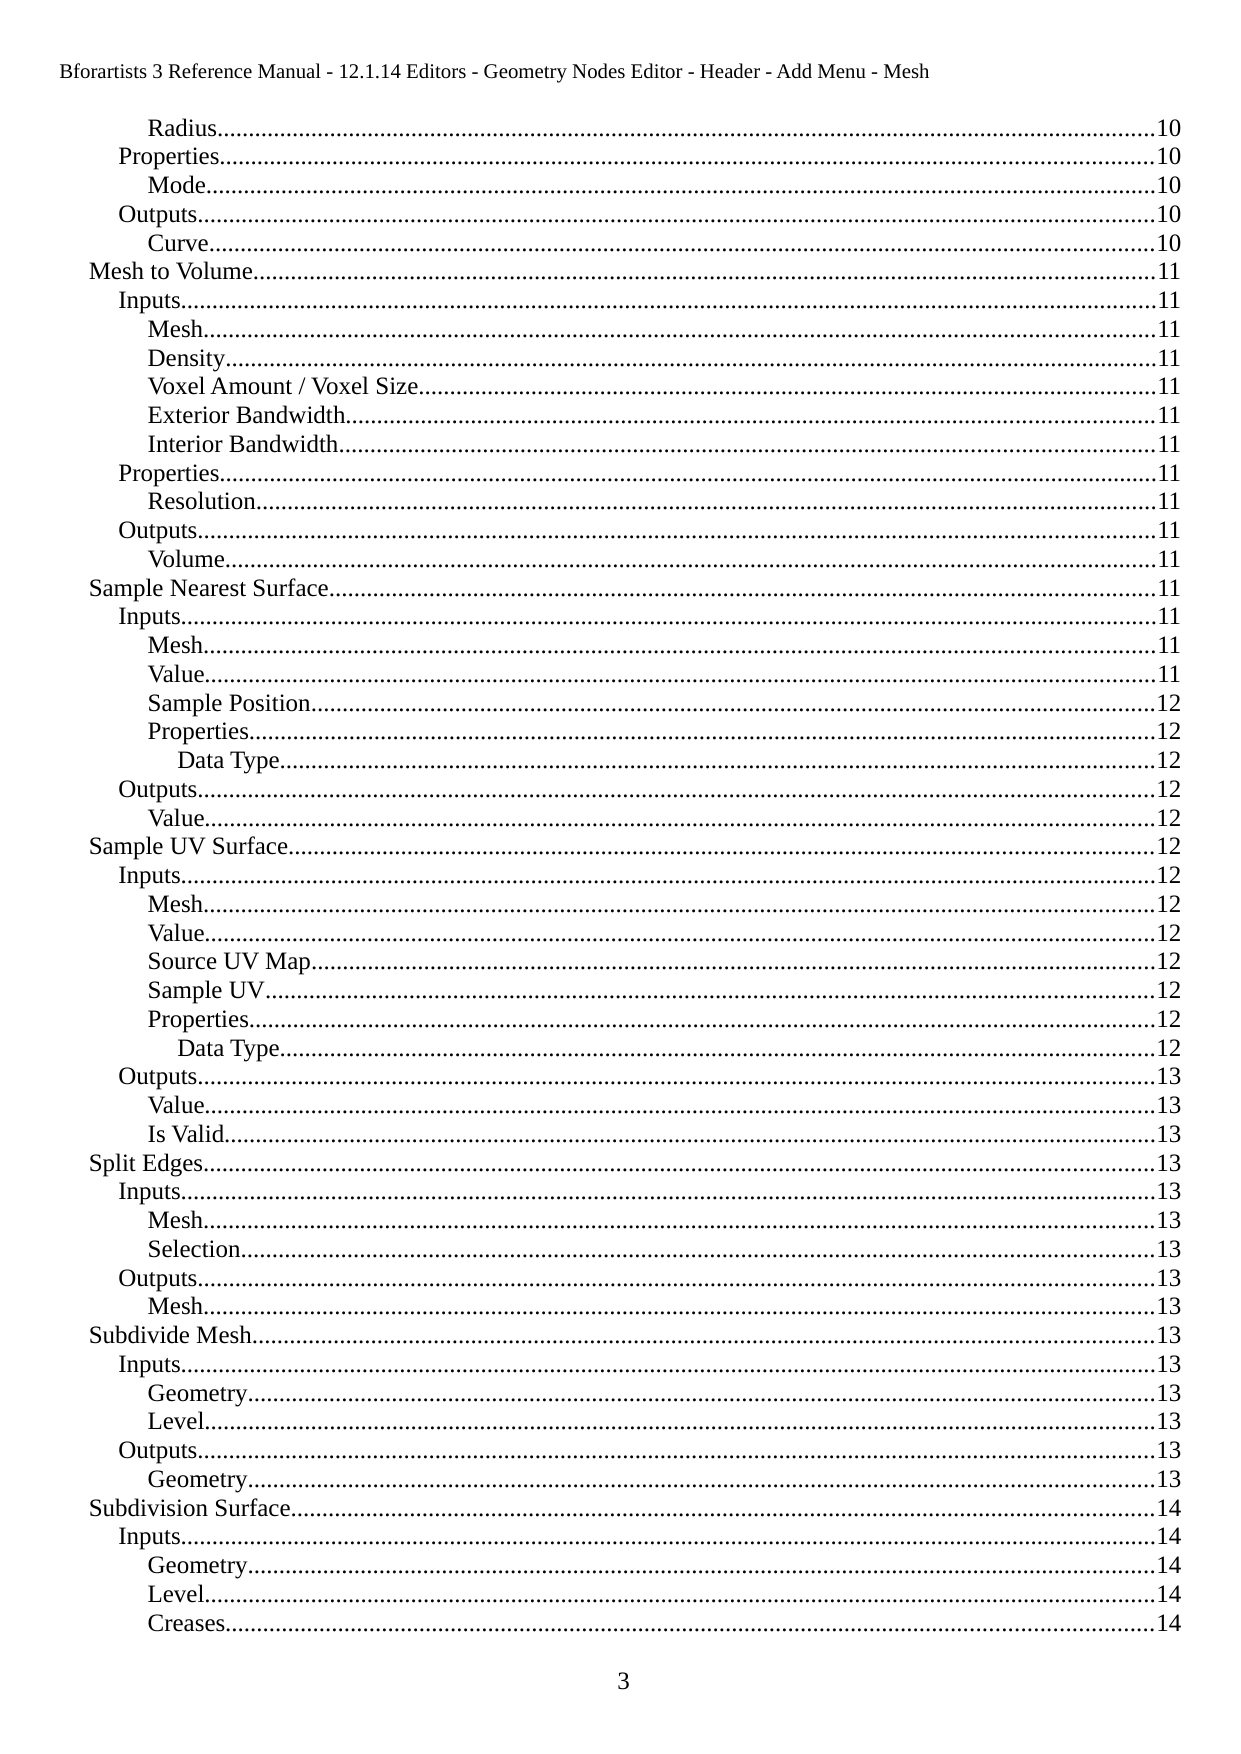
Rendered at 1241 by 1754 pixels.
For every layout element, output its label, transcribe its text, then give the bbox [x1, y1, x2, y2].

text Inputs 13 [118, 1176, 1181, 1205]
text Geometry 13 [147, 1378, 1181, 1406]
text Sample UV 12 [147, 975, 1181, 1004]
text Mesh 13 [147, 1291, 1181, 1320]
text Mesh 13 [147, 1205, 1181, 1234]
text Subdivide Mesh 13 [88, 1320, 1181, 1349]
text Curve 10 [147, 228, 1181, 256]
text Inputs 11 [118, 285, 1181, 314]
text Outputs 10 [118, 199, 1181, 228]
text Sample UV Surface 12 [88, 831, 1181, 860]
text Exterior Bandwidth 11 [147, 400, 1181, 429]
text Geometry 13 [147, 1464, 1181, 1493]
text Density 11 [147, 343, 1181, 371]
text Properties 12 [147, 1004, 1181, 1033]
text Mode 10 [147, 170, 1181, 199]
text Subdivision Surface 14 [88, 1493, 1181, 1521]
text Radius 10 [147, 113, 1181, 141]
text Value 13 [147, 1090, 1181, 1119]
text Outputs 12 [118, 774, 1181, 803]
text Selection 13 [147, 1234, 1181, 1263]
text Source UV Map 12 [147, 946, 1181, 975]
text Properties 11 [118, 458, 1181, 486]
text Mesh to Volume 11 [88, 256, 1181, 285]
text Voxel Amount / Voxel Size 11 [147, 371, 1181, 400]
text Outputs 11 [118, 515, 1181, 544]
text Value 11 [147, 659, 1181, 688]
text Data Type 12 [177, 745, 1181, 774]
text Split Edges 13 [88, 1148, 1181, 1176]
text Sample Position 12 [147, 688, 1181, 716]
text Level 13 [147, 1406, 1181, 1435]
text Creases 14 [147, 1608, 1181, 1636]
text Geometry 14 [147, 1550, 1181, 1579]
text Volume 11 [147, 544, 1181, 573]
text Data Type 12 [177, 1033, 1181, 1061]
text Inputs 11 [118, 601, 1181, 630]
text Properties 10 [118, 141, 1181, 170]
text Inputs 14 [118, 1521, 1181, 1550]
text Mesh 11 [147, 630, 1181, 659]
text Sample Nearest Surface 11 [88, 573, 1181, 601]
text Properties 12 [147, 716, 1181, 745]
text Mesh 11 [147, 314, 1181, 343]
text Inputs 12 [118, 860, 1181, 889]
text Mesh 12 [147, 889, 1181, 918]
text Value 12 [147, 803, 1181, 831]
text Interior Bandwidth 11 [147, 429, 1181, 458]
text Value 12 [147, 918, 1181, 946]
text Inputs 13 [118, 1349, 1181, 1378]
text Outputs 13 [118, 1061, 1181, 1090]
text Is Valid 13 [147, 1119, 1181, 1148]
text Outputs 13 [118, 1435, 1181, 1464]
text Outputs 13 [118, 1263, 1181, 1291]
text Level 14 [147, 1579, 1181, 1608]
text Resolution 11 [147, 486, 1181, 515]
